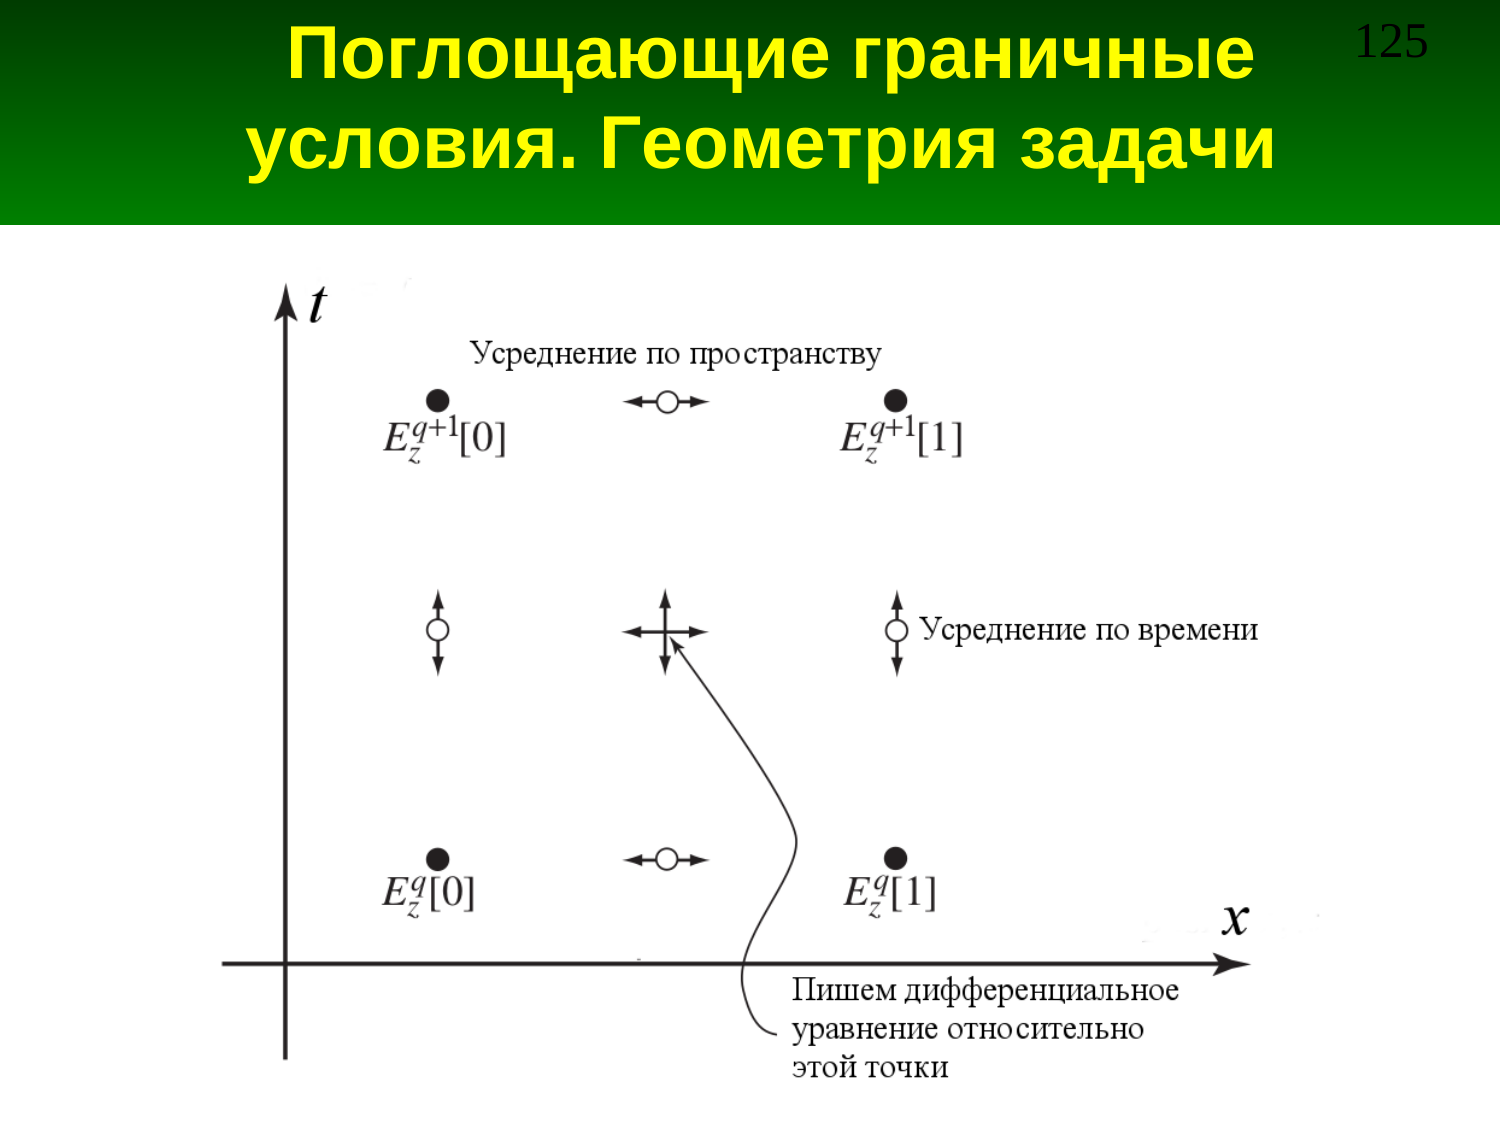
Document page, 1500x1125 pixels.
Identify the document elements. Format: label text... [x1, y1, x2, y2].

picture [177, 242, 1335, 1087]
title Поглощающие граничные условия. Геометрия задачи [123, 0, 1399, 192]
